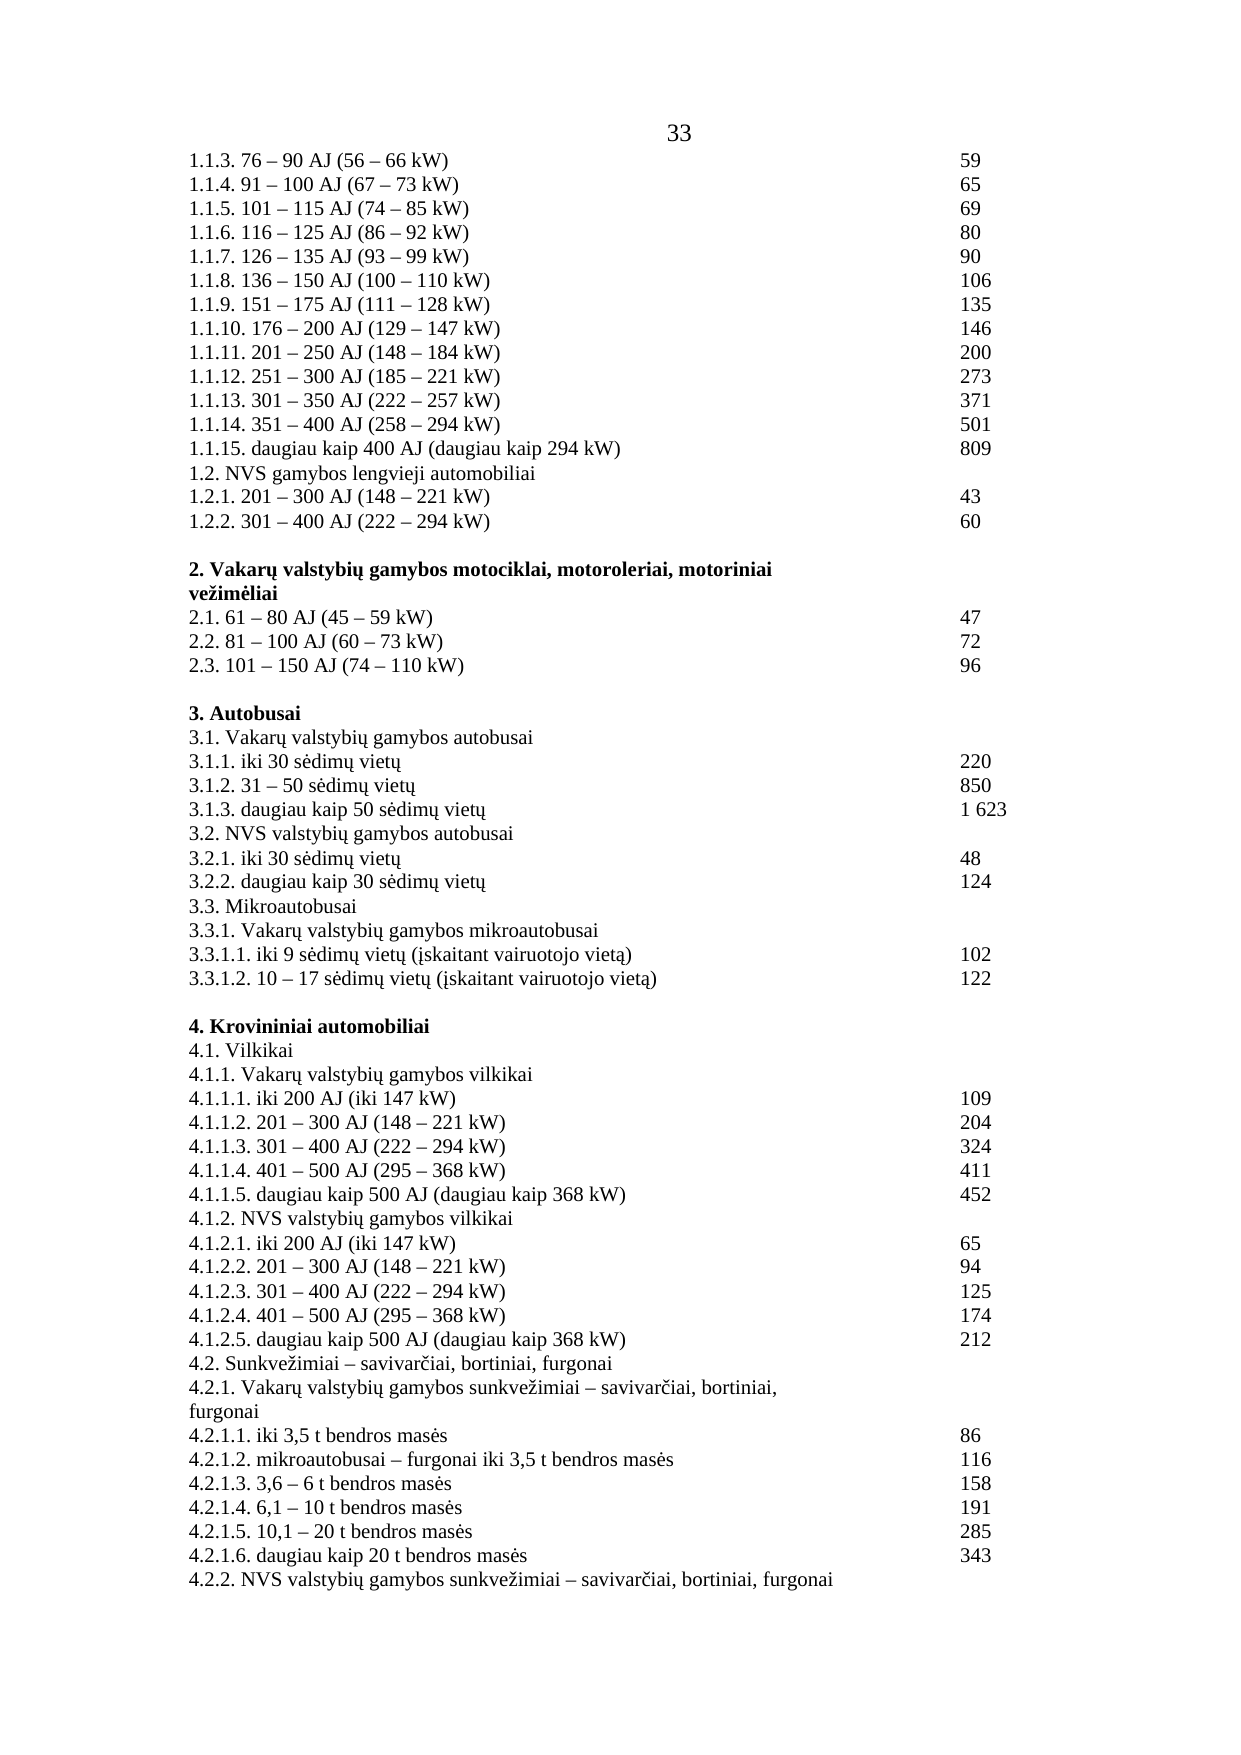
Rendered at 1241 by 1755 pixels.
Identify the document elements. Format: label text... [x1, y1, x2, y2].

table_cell 174 [848, 1303, 1181, 1327]
table_cell 4.2.1.5. 10,1 – 20 t bendros masės [177, 1519, 847, 1543]
table_cell 3.3.1.2. 10 – 17 sėdimų vietų (įskaitant vairuotojo vietą) [177, 966, 847, 990]
table_cell 158 [848, 1471, 1181, 1495]
table_cell 4.1.1. Vakarų valstybių gamybos vilkikai [177, 1062, 847, 1086]
table_cell 4.1.2. NVS valstybių gamybos vilkikai [177, 1206, 847, 1230]
table_cell 1.1.9. 151 – 175 AJ (111 – 128 kW) [177, 292, 847, 316]
table_cell 4.1.1.2. 201 – 300 AJ (148 – 221 kW) [177, 1110, 847, 1134]
table_cell 1.1.3. 76 – 90 AJ (56 – 66 kW) [177, 148, 847, 172]
table_cell [848, 1062, 1181, 1086]
table_cell 3.1. Vakarų valstybių gamybos autobusai [177, 725, 847, 749]
table_cell 3.3.1.1. iki 9 sėdimų vietų (įskaitant vairuotojo vietą) [177, 942, 847, 966]
table_cell [848, 821, 1181, 845]
table_cell [848, 701, 1181, 725]
table_cell [177, 990, 847, 1014]
table_cell 65 [848, 172, 1181, 196]
table_cell 1.1.6. 116 – 125 AJ (86 – 92 kW) [177, 220, 847, 244]
table_cell 1.1.7. 126 – 135 AJ (93 – 99 kW) [177, 244, 847, 268]
table_cell 4.1.2.5. daugiau kaip 500 AJ (daugiau kaip 368 kW) [177, 1327, 847, 1351]
table_cell [848, 533, 1181, 557]
table_cell 3.3.1. Vakarų valstybių gamybos mikroautobusai [177, 918, 847, 942]
table_cell 1.2.2. 301 – 400 AJ (222 – 294 kW) [177, 509, 847, 533]
table_cell 4.1.2.2. 201 – 300 AJ (148 – 221 kW) [177, 1255, 847, 1278]
table_cell 125 [848, 1279, 1181, 1303]
table_cell [848, 1038, 1181, 1062]
table_cell [848, 725, 1181, 749]
table_cell [177, 677, 847, 701]
table_cell 109 [848, 1086, 1181, 1110]
table_cell 4.1. Vilkikai [177, 1038, 847, 1062]
table_cell 80 [848, 220, 1181, 244]
table_cell [848, 918, 1181, 942]
table_cell 4.1.2.3. 301 – 400 AJ (222 – 294 kW) [177, 1279, 847, 1303]
table_cell 343 [848, 1543, 1181, 1567]
table_cell 59 [848, 148, 1181, 172]
table_cell 4.1.1.1. iki 200 AJ (iki 147 kW) [177, 1086, 847, 1110]
table_cell 2.1. 61 – 80 AJ (45 – 59 kW) [177, 605, 847, 629]
table_cell [177, 533, 847, 557]
table_cell 220 [848, 749, 1181, 773]
table_cell 135 [848, 292, 1181, 316]
table_cell 204 [848, 1110, 1181, 1134]
table_cell 86 [848, 1423, 1181, 1447]
table_cell [848, 677, 1181, 701]
table_cell 122 [848, 966, 1181, 990]
table_cell 124 [848, 870, 1181, 893]
table_cell 850 [848, 773, 1181, 797]
table_cell 3.1.3. daugiau kaip 50 sėdimų vietų [177, 797, 847, 821]
table_cell [848, 460, 1181, 484]
table_cell 3.2.1. iki 30 sėdimų vietų [177, 845, 847, 869]
table_cell 1.1.8. 136 – 150 AJ (100 – 110 kW) [177, 268, 847, 292]
table_cell 72 [848, 629, 1181, 653]
table_cell 48 [848, 845, 1181, 869]
table_cell 212 [848, 1327, 1181, 1351]
table_cell 4.1.2.1. iki 200 AJ (iki 147 kW) [177, 1230, 847, 1254]
table_cell [848, 1351, 1181, 1375]
table_cell 200 [848, 340, 1181, 364]
table_cell 285 [848, 1519, 1181, 1543]
table_cell 106 [848, 268, 1181, 292]
table_cell 501 [848, 412, 1181, 436]
table_cell 4.1.1.5. daugiau kaip 500 AJ (daugiau kaip 368 kW) [177, 1182, 847, 1206]
table_cell 94 [848, 1255, 1181, 1278]
table_cell 69 [848, 196, 1181, 220]
table_cell 1.1.10. 176 – 200 AJ (129 – 147 kW) [177, 316, 847, 340]
table_cell 96 [848, 653, 1181, 677]
table_cell 4.2.1.3. 3,6 – 6 t bendros masės [177, 1471, 847, 1495]
table_cell 4.2. Sunkvežimiai – savivarčiai, bortiniai, furgonai [177, 1351, 847, 1375]
table_cell 4.2.2. NVS valstybių gamybos sunkvežimiai – savivarčiai, bortiniai, furgonai [177, 1567, 847, 1591]
table_cell 4.2.1.6. daugiau kaip 20 t bendros masės [177, 1543, 847, 1567]
table_cell 4.2.1.4. 6,1 – 10 t bendros masės [177, 1495, 847, 1519]
table_cell 2. Vakarų valstybių gamybos motociklai, motoroleriai, motoriniai vežimėliai [177, 557, 847, 605]
table_cell 324 [848, 1134, 1181, 1158]
table_cell 4.2.1.1. iki 3,5 t bendros masės [177, 1423, 847, 1447]
table_cell 411 [848, 1158, 1181, 1182]
table_cell 191 [848, 1495, 1181, 1519]
table_cell 3. Autobusai [177, 701, 847, 725]
table_cell 90 [848, 244, 1181, 268]
table_cell 65 [848, 1230, 1181, 1254]
table_cell 1.1.15. daugiau kaip 400 AJ (daugiau kaip 294 kW) [177, 436, 847, 460]
table_cell 452 [848, 1182, 1181, 1206]
table_cell 43 [848, 485, 1181, 508]
table_cell 4.1.1.3. 301 – 400 AJ (222 – 294 kW) [177, 1134, 847, 1158]
table_cell 1.1.4. 91 – 100 AJ (67 – 73 kW) [177, 172, 847, 196]
table_cell [848, 557, 1181, 605]
table_cell 2.3. 101 – 150 AJ (74 – 110 kW) [177, 653, 847, 677]
table_cell 47 [848, 605, 1181, 629]
table_cell 1.1.14. 351 – 400 AJ (258 – 294 kW) [177, 412, 847, 436]
table_cell 371 [848, 388, 1181, 412]
table_cell 3.3. Mikroautobusai [177, 894, 847, 918]
table_cell 1.2.1. 201 – 300 AJ (148 – 221 kW) [177, 485, 847, 508]
table_cell 1.2. NVS gamybos lengvieji automobiliai [177, 460, 847, 484]
table_cell 1.1.11. 201 – 250 AJ (148 – 184 kW) [177, 340, 847, 364]
table_cell [848, 1567, 1181, 1591]
table_cell 3.2.2. daugiau kaip 30 sėdimų vietų [177, 870, 847, 893]
table_cell 116 [848, 1447, 1181, 1471]
table_cell [848, 1014, 1181, 1038]
table_cell [848, 894, 1181, 918]
table_cell 3.1.1. iki 30 sėdimų vietų [177, 749, 847, 773]
table_cell 60 [848, 509, 1181, 533]
table_cell 146 [848, 316, 1181, 340]
table_cell 1.1.12. 251 – 300 AJ (185 – 221 kW) [177, 364, 847, 388]
table_cell 273 [848, 364, 1181, 388]
table_cell 4.1.2.4. 401 – 500 AJ (295 – 368 kW) [177, 1303, 847, 1327]
table_cell 4.1.1.4. 401 – 500 AJ (295 – 368 kW) [177, 1158, 847, 1182]
table_cell 4. Krovininiai automobiliai [177, 1014, 847, 1038]
table_cell [848, 1206, 1181, 1230]
table_cell 2.2. 81 – 100 AJ (60 – 73 kW) [177, 629, 847, 653]
table_cell 809 [848, 436, 1181, 460]
table_cell 1.1.5. 101 – 115 AJ (74 – 85 kW) [177, 196, 847, 220]
table_cell [848, 990, 1181, 1014]
table_cell [848, 1375, 1181, 1423]
table_cell 4.2.1.2. mikroautobusai – furgonai iki 3,5 t bendros masės [177, 1447, 847, 1471]
table_cell 1.1.13. 301 – 350 AJ (222 – 257 kW) [177, 388, 847, 412]
table_cell 3.1.2. 31 – 50 sėdimų vietų [177, 773, 847, 797]
table_cell 102 [848, 942, 1181, 966]
table_cell 1 623 [848, 797, 1181, 821]
table_cell 4.2.1. Vakarų valstybių gamybos sunkvežimiai – savivarčiai, bortiniai, furgonai [177, 1375, 847, 1423]
table_cell 3.2. NVS valstybių gamybos autobusai [177, 821, 847, 845]
